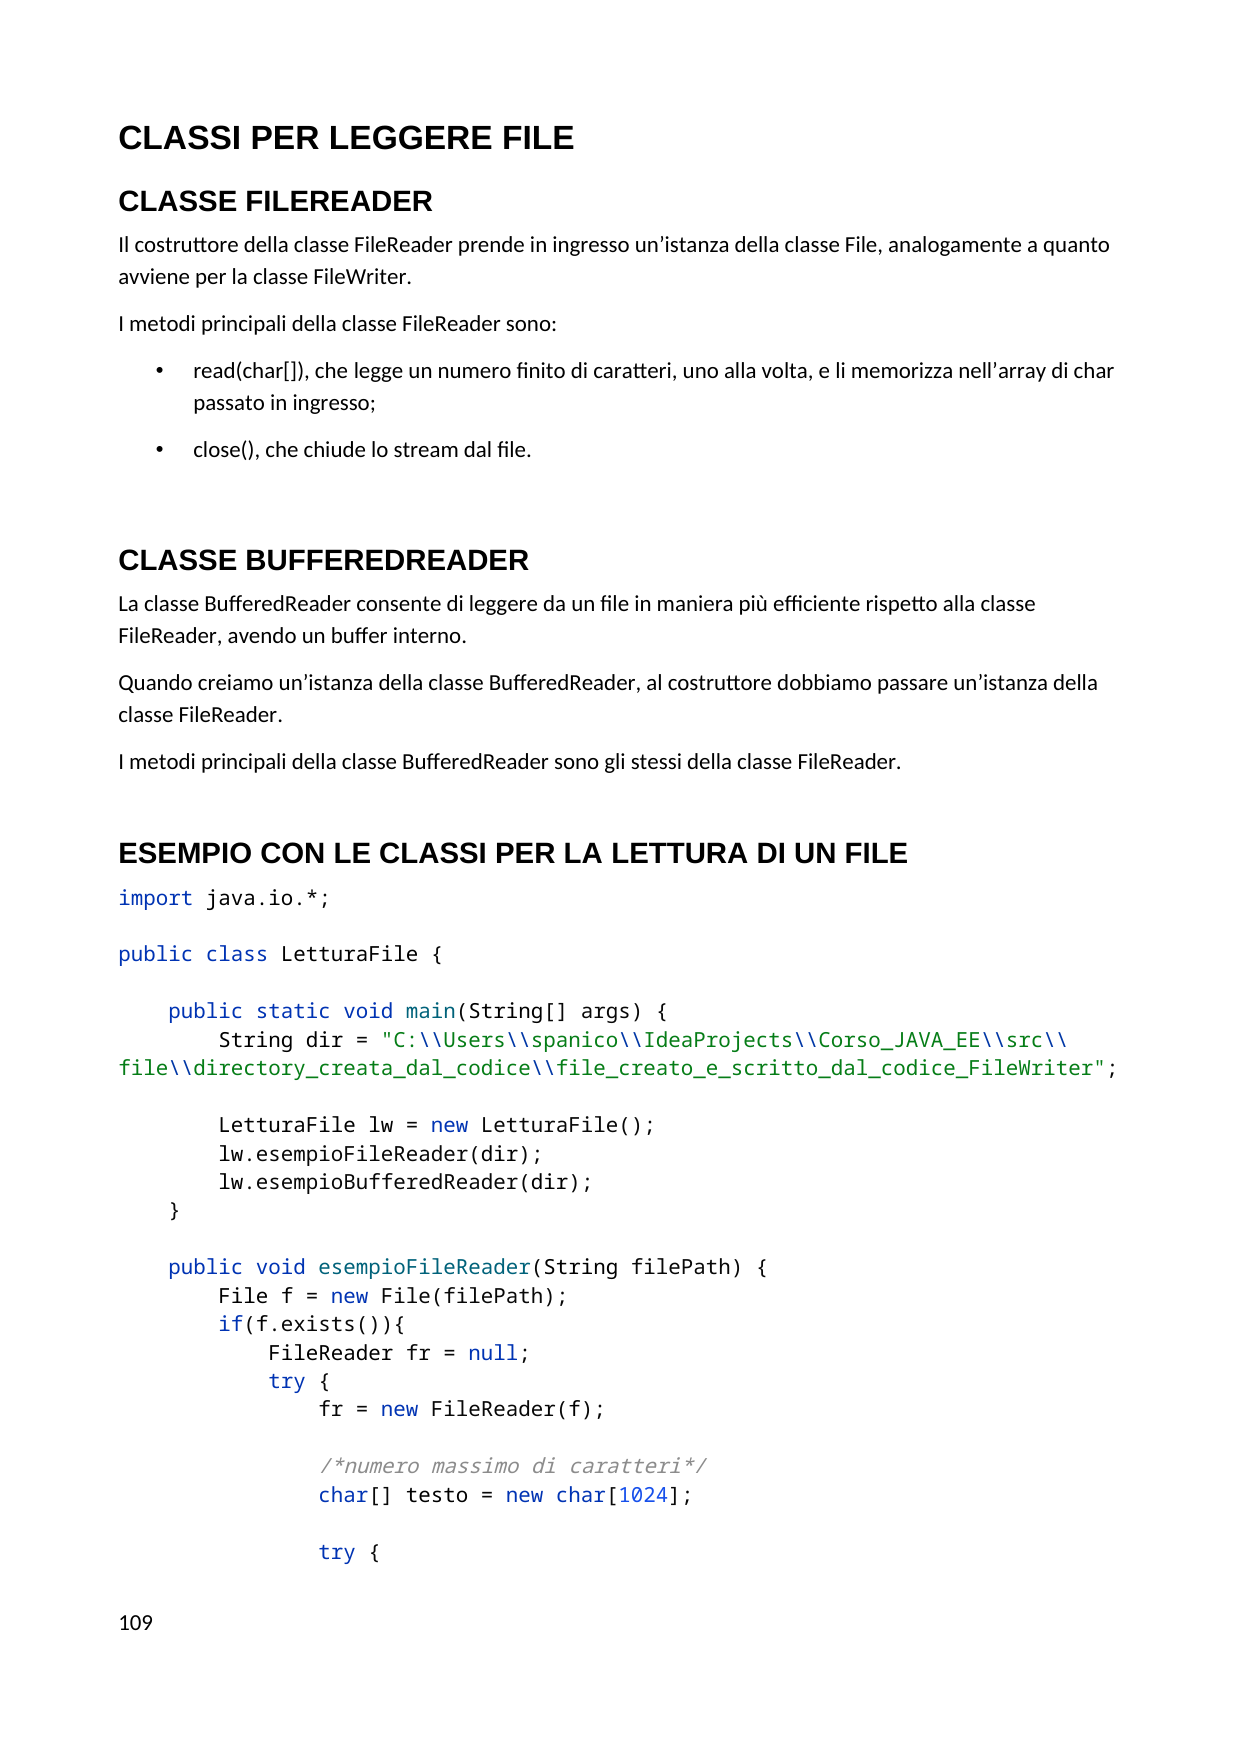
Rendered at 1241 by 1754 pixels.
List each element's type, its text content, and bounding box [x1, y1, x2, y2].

subtitle CLASSE FILEREADER [118, 184, 1122, 218]
list close(), che chiude lo stream dal file. [156, 435, 1122, 463]
text I metodi principali della classe BufferedReader sono gli stessi della classe FileReader. [118, 747, 1122, 775]
subtitle CLASSE BUFFEREDREADER [118, 543, 1122, 577]
text Quando creiamo un’istanza della classe BufferedReader, al costruttore dobbiamo passare un’istanza della classe FileReader. [118, 668, 1122, 728]
text import java.io.*; public class LetturaFile { public static void main(String[] args) { String dir = "C:\\Users\\spanico\\IdeaProjects\\Corso_JAVA_EE\\src\\file\\directory_creata_dal_codice\\file_creato_e_scritto_dal_codice_FileWriter"; LetturaFile lw = new LetturaFile(); lw.esempioFileReader(dir); lw.esempioBufferedReader(dir); } public void esempioFileReader(String filePath) { File f = new File(filePath); if(f.exists()){ FileReader fr = null; try { fr = new FileReader(f); /*numero massimo di caratteri*/ char[] testo = new char[1024]; try { [118, 883, 1122, 1565]
text La classe BufferedReader consente di leggere da un file in maniera più efficiente rispetto alla classe FileReader, avendo un buffer interno. [118, 589, 1122, 649]
subtitle ESEMPIO CON LE CLASSI PER LA LETTURA DI UN FILE [118, 836, 1122, 870]
subtitle CLASSI PER LEGGERE FILE [118, 118, 1122, 157]
list read(char[]), che legge un numero finito di caratteri, uno alla volta, e li memorizza nell’array di char passato in ingresso; [156, 356, 1122, 416]
text Il costruttore della classe FileReader prende in ingresso un’istanza della classe File, analogamente a quanto avviene per la classe FileWriter. [118, 230, 1122, 290]
text I metodi principali della classe FileReader sono: [118, 309, 1122, 337]
